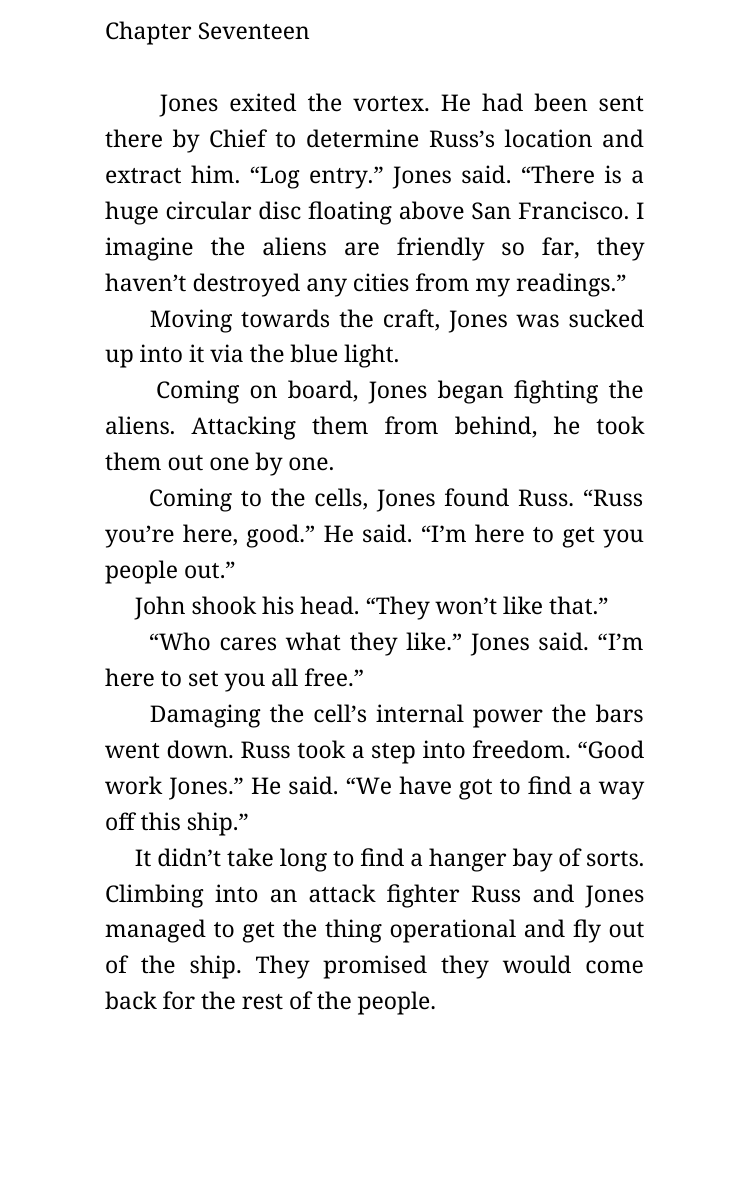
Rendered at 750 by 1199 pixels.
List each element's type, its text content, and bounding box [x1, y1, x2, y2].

text Chapter Seventeen [105, 15, 645, 46]
text It didn’t take long to find a hanger bay of sorts. Climbing into an attack fighter Russ and Jones managed to get the thing operational and fly out of the ship. They promised they would come back for the rest of the people. [105, 842, 645, 1017]
text Damaging the cell’s internal power the bars went down. Russ took a step into freedom. “Good work Jones.” He said. “We have got to find a way off this ship.” [105, 698, 645, 837]
text Coming on board, Jones began fighting the aliens. Attacking them from behind, he took them out one by one. [105, 374, 645, 477]
text Jones exited the vortex. He had been sent there by Chief to determine Russ’s location and extract him. “Log entry.” Jones said. “There is a huge circular disc floating above San Francisco. I imagine the aliens are friendly so far, they haven’t destroyed any cities from my readings.” [105, 87, 645, 298]
text John shook his head. “They won’t like that.” [105, 590, 645, 621]
text Coming to the cells, Jones found Russ. “Russ you’re here, good.” He said. “I’m here to get you people out.” [105, 482, 645, 585]
text Moving towards the craft, Jones was sucked up into it via the blue light. [105, 302, 645, 370]
text “Who cares what they like.” Jones said. “I’m here to set you all free.” [105, 626, 645, 693]
